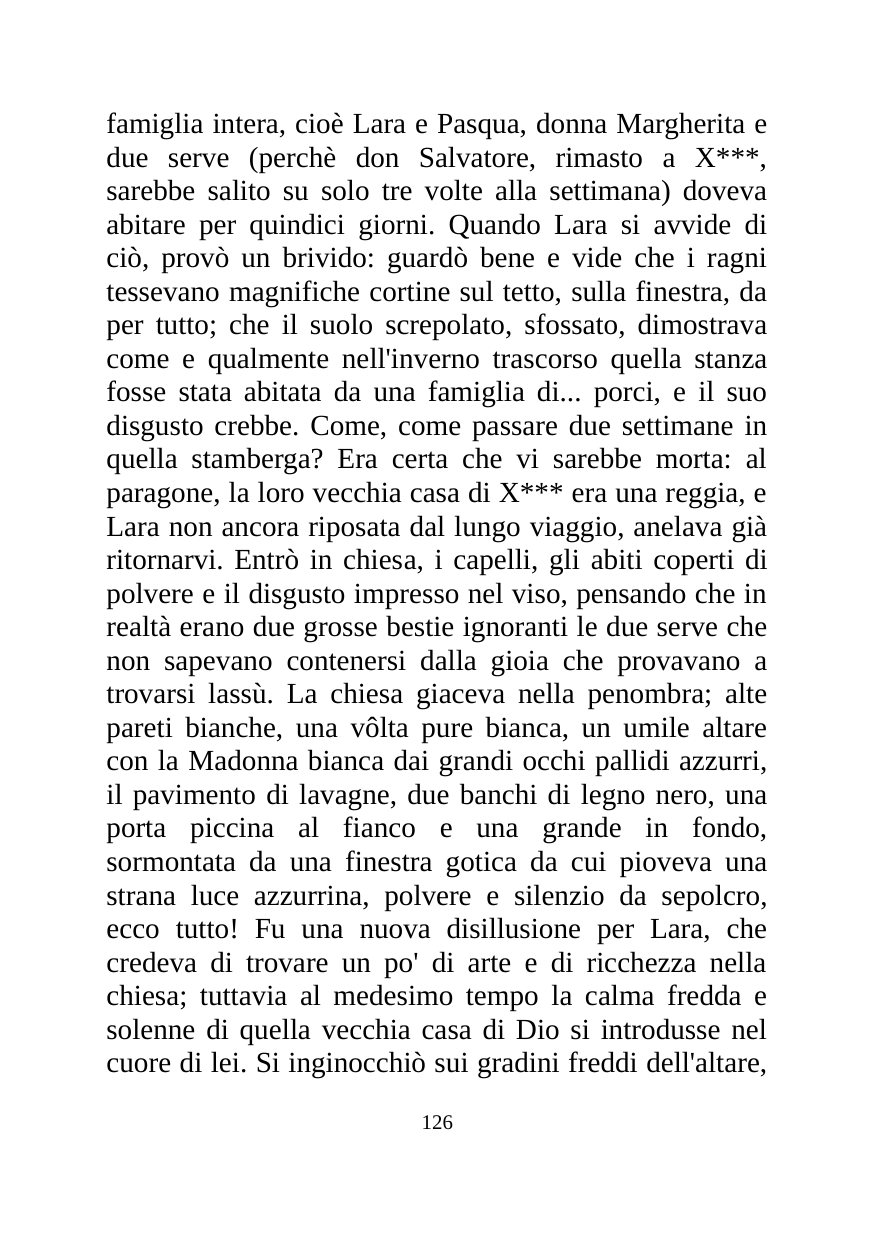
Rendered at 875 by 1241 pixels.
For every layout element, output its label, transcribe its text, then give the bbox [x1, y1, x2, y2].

text famiglia intera, cioè Lara e Pasqua, donna Margherita e due serve (perchè don Salvatore, rimasto a X***, sarebbe salito su solo tre volte alla settimana) doveva abitare per quindici giorni. Quando Lara si avvide di ciò, provò un brivido: guardò bene e vide che i ragni tessevano magnifiche cortine sul tetto, sulla finestra, da per tutto; che il suolo screpolato, sfossato, dimostrava come e qualmente nell'inverno trascorso quella stanza fosse stata abitata da una famiglia di... porci, e il suo disgusto crebbe. Come, come passare due settimane in quella stamberga? Era certa che vi sarebbe morta: al paragone, la loro vecchia casa di X*** era una reggia, e Lara non ancora riposata dal lungo viaggio, anelava già ritornarvi. Entrò in chiesa, i capelli, gli abiti coperti di polvere e il disgusto impresso nel viso, pensando che in realtà erano due grosse bestie ignoranti le due serve che non sapevano contenersi dalla gioia che provavano a trovarsi lassù. La chiesa giaceva nella penombra; alte pareti bianche, una vôlta pure bianca, un umile altare con la Madonna bianca dai grandi occhi pallidi azzurri, il pavimento di lavagne, due banchi di legno nero, una porta piccina al fianco e una grande in fondo, sormontata da una finestra gotica da cui pioveva una strana luce azzurrina, polvere e silenzio da sepolcro, ecco tutto! Fu una nuova disillusione per Lara, che credeva di trovare un po' di arte e di ricchezza nella chiesa; tuttavia al medesimo tempo la calma fredda e solenne di quella vecchia casa di Dio si introdusse nel cuore di lei. Si inginocchiò sui gradini freddi dell'altare, [106, 106, 768, 1079]
